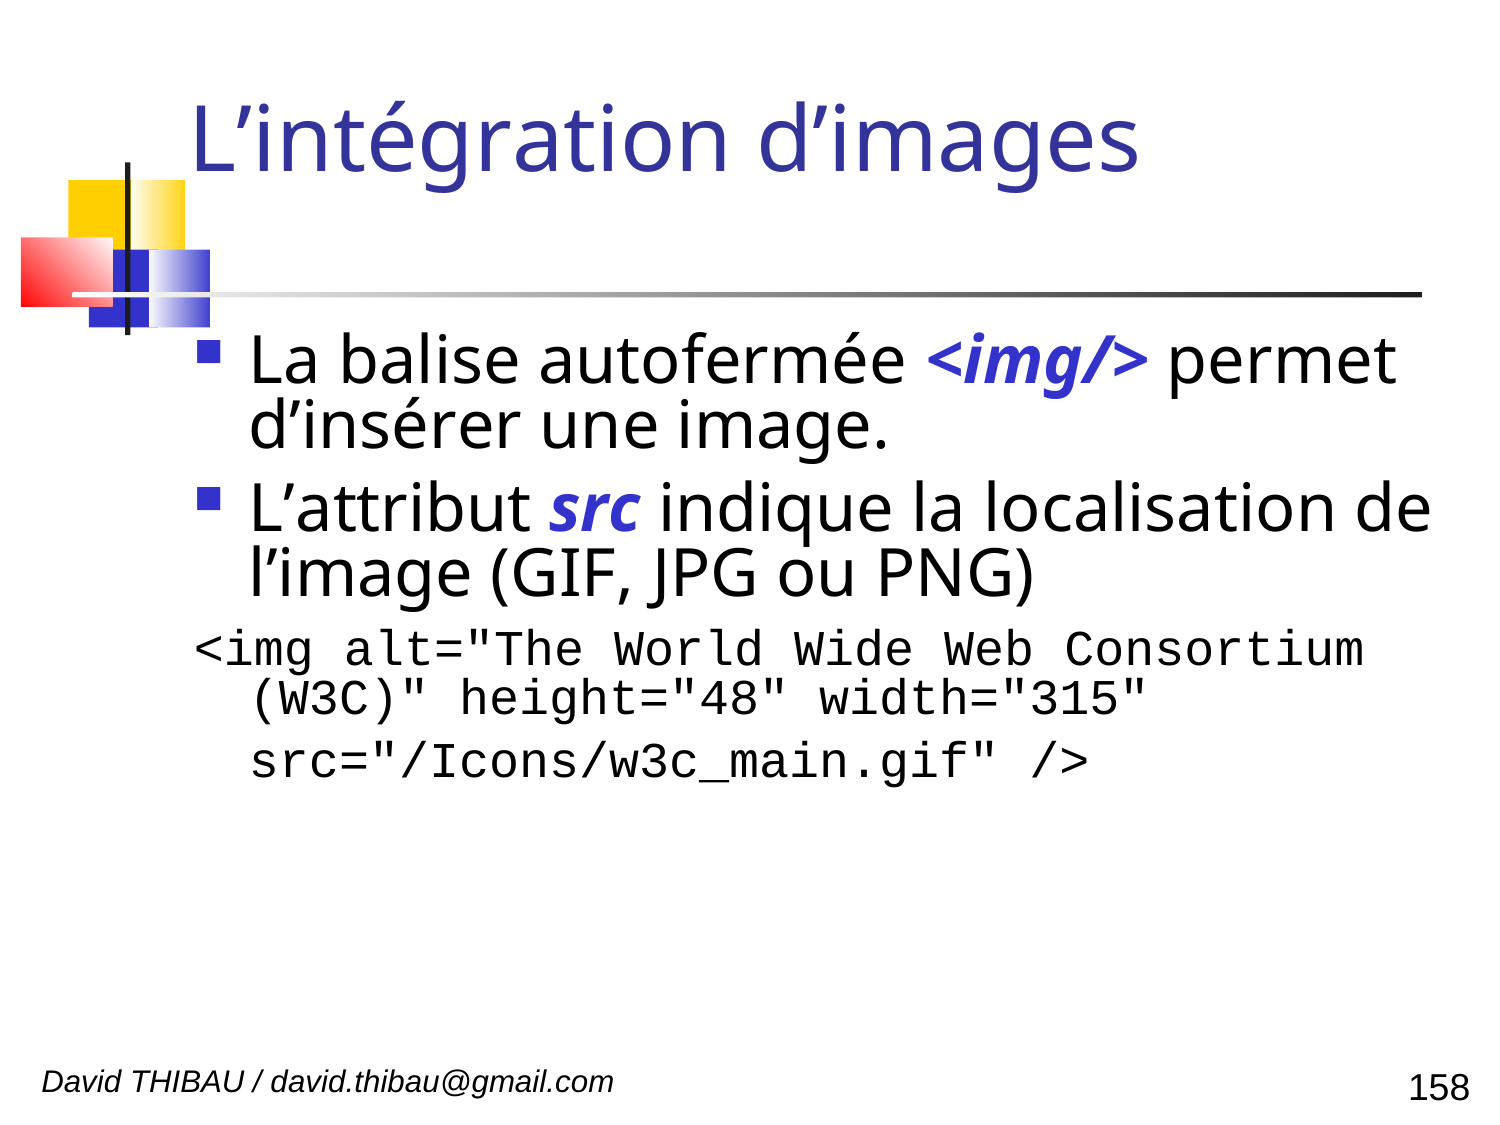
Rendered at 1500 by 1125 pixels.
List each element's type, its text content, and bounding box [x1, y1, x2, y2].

list La balise autofermée <img/> permet d’insérer une image. L’attribut src indique la localisation de l’image (GIF, JPG ou PNG) <img alt="The World Wide Web Consortium (W3C)" height="48" width="315" src="/Icons/w3c_main.gif" /> [193, 330, 1469, 1047]
title L’intégration d’images [188, 13, 1467, 275]
